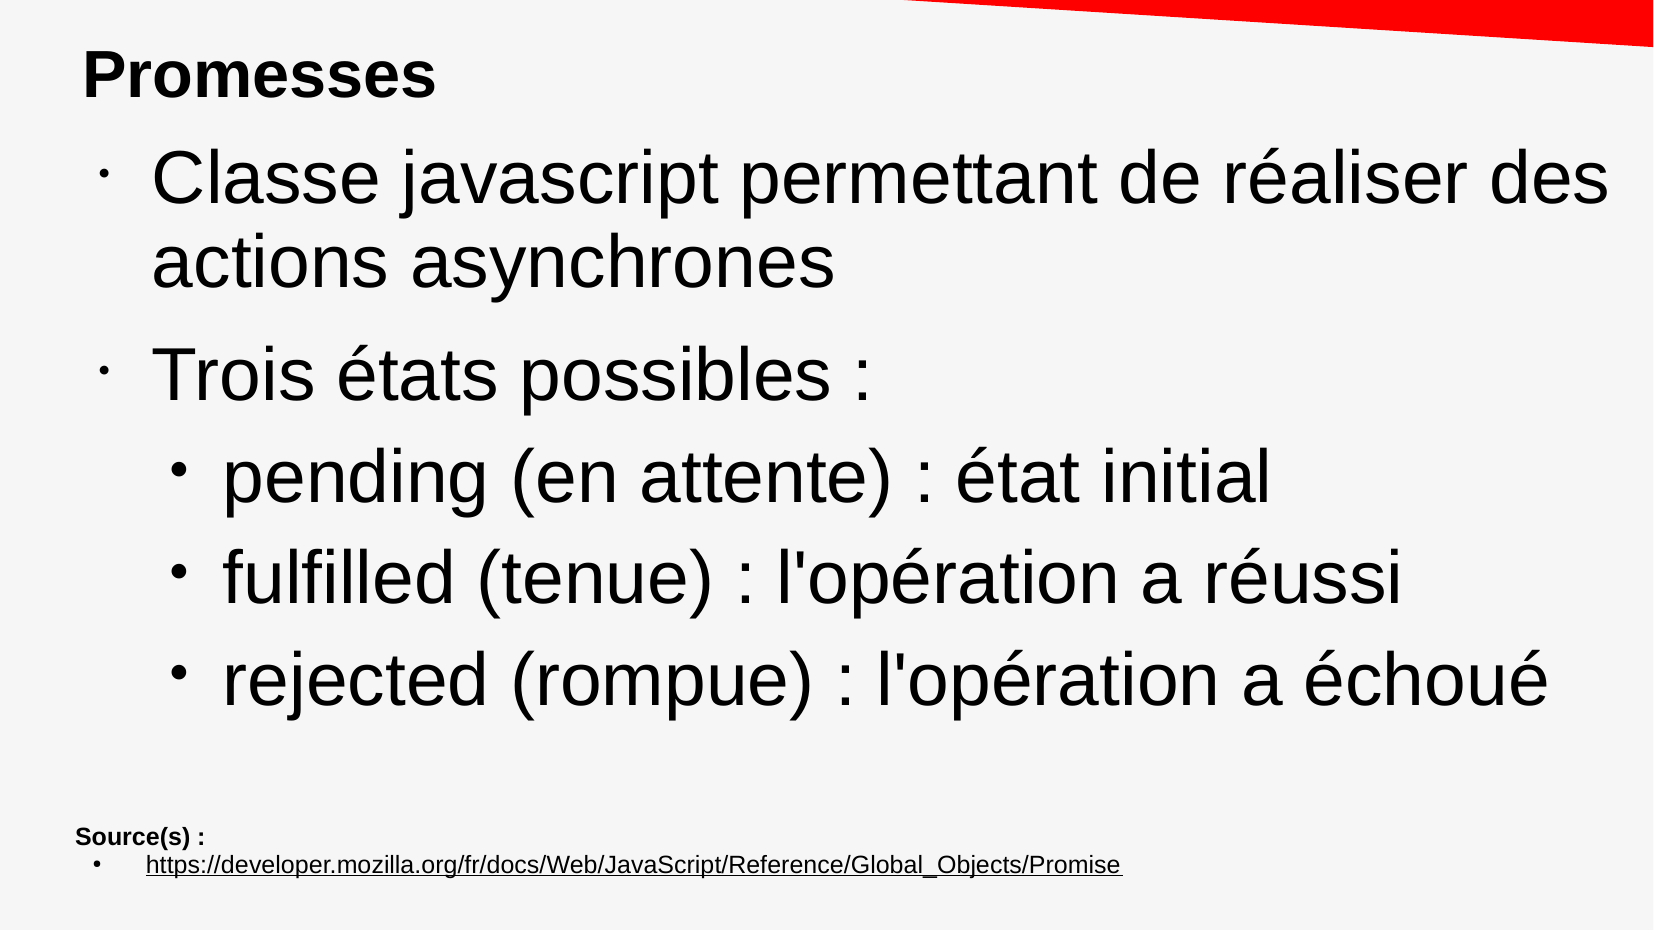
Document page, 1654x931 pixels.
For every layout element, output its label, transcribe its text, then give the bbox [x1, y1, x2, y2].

title Promesses [82, 37, 1571, 114]
list Classe javascript permettant de réaliser des actions asynchrones Trois états possibles : pending (en attente) : état initial fulfilled (tenue) : l'opération a réussi rejected (rompue) : l'opération a échoué [80, 135, 1620, 798]
text_box Source(s) : https://developer.mozilla.org/fr/docs/Web/JavaScript/Reference/Global_Objects/Promise [60, 814, 1546, 929]
text_box [903, 0, 1654, 48]
